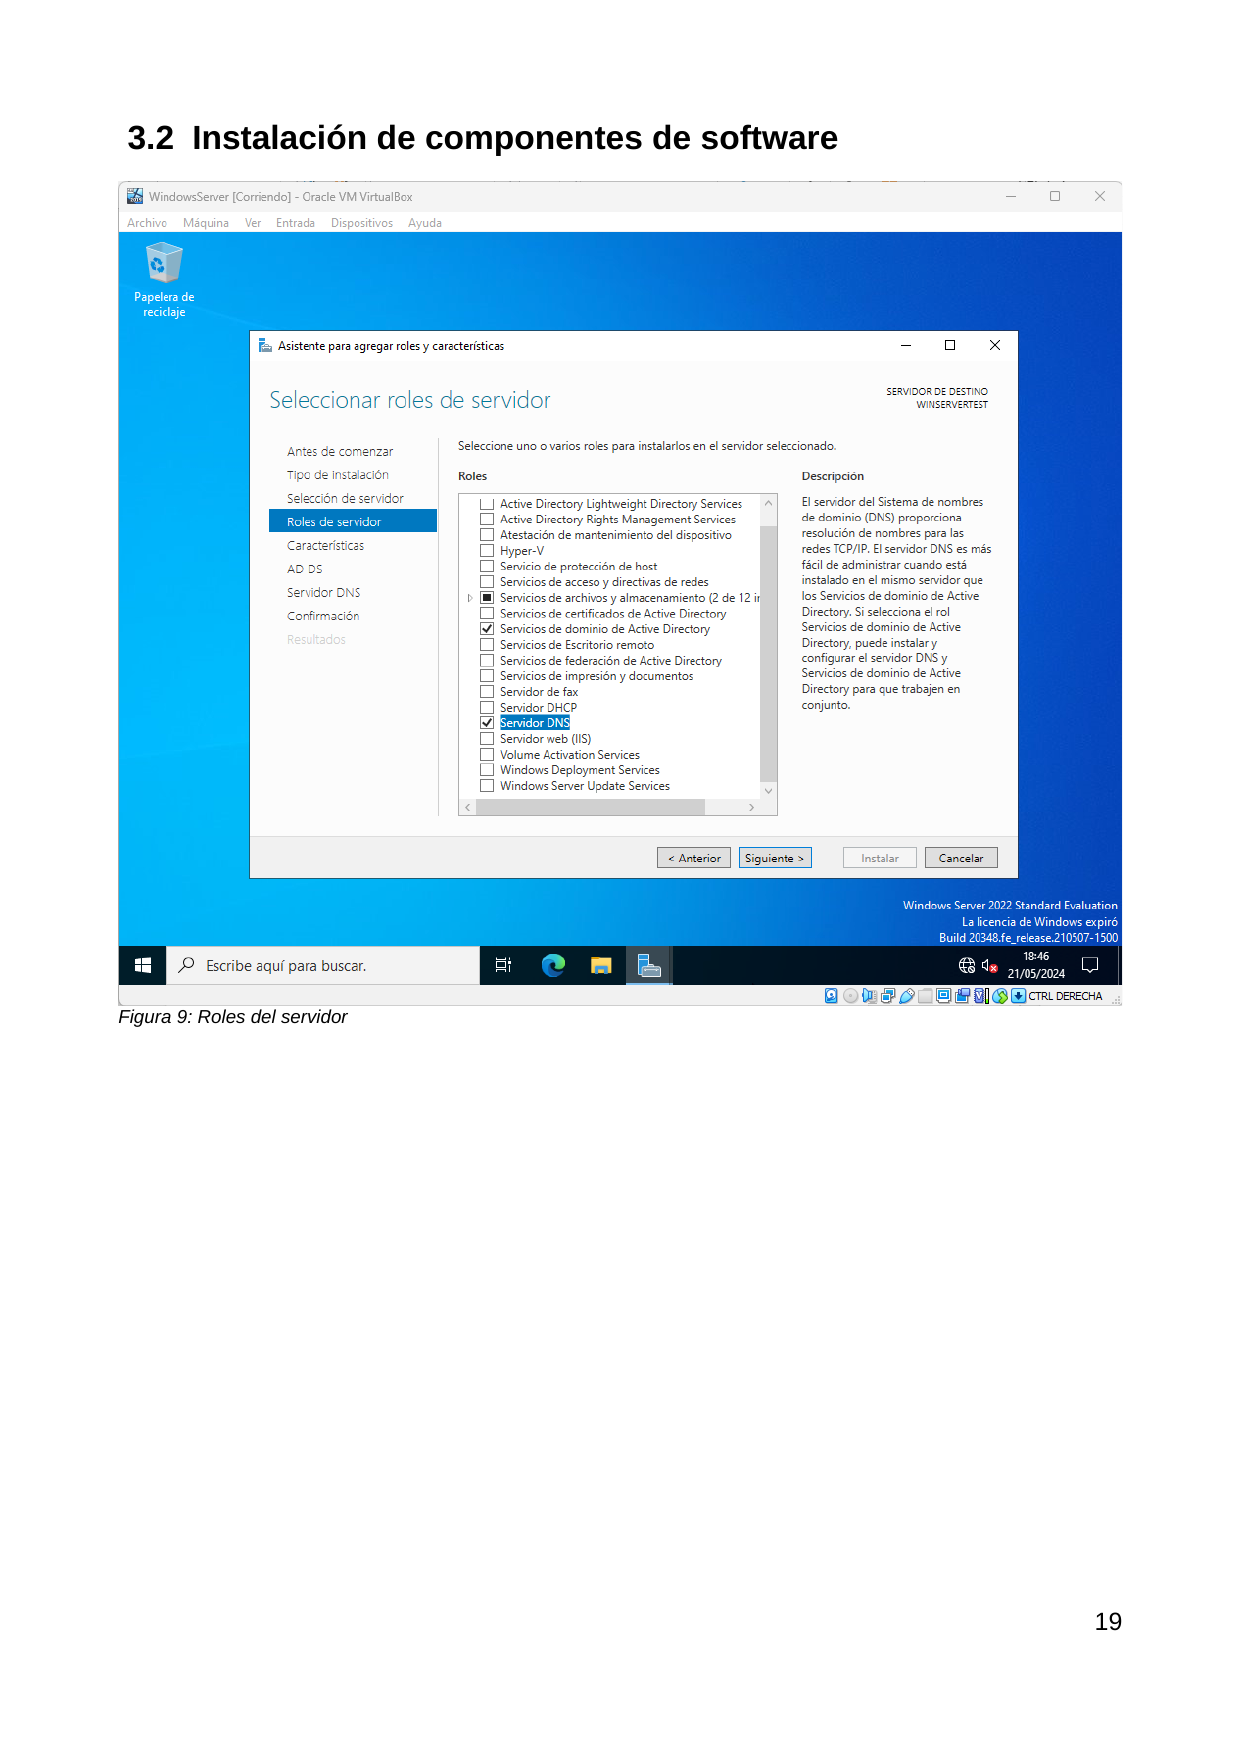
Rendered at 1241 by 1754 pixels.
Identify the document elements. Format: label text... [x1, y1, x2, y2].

text Figura 9: Roles del servidor [118, 1006, 1122, 1027]
picture [118, 181, 1123, 1006]
subtitle Instalación de componentes de software [118, 118, 1122, 157]
picture [147, 243, 182, 282]
